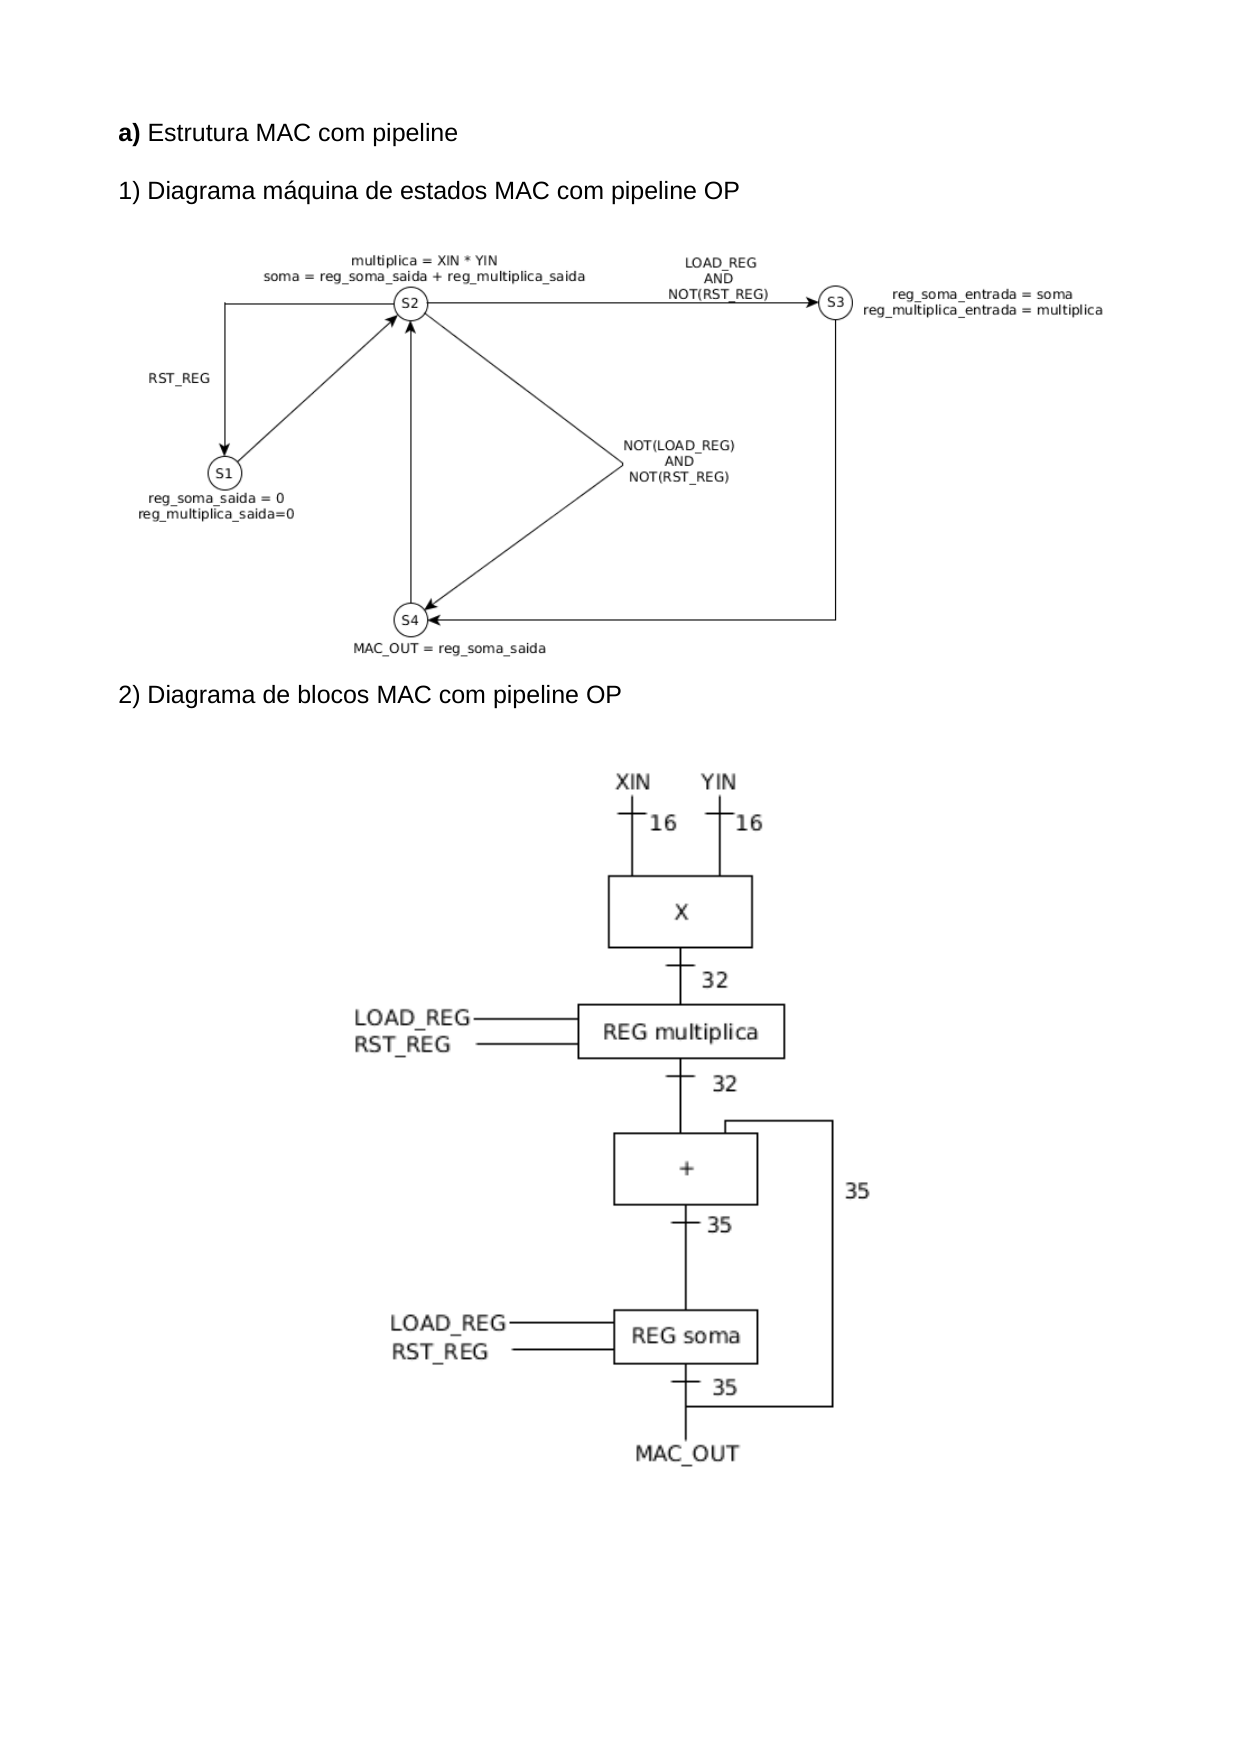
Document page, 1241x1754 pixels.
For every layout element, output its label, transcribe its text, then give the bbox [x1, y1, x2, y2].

text 2) Diagrama de blocos MAC com pipeline OP [118, 680, 1122, 709]
text a) Estrutura MAC com pipeline [118, 118, 1122, 147]
text 1) Diagrama máquina de estados MAC com pipeline OP [118, 176, 1122, 205]
picture [322, 738, 918, 1499]
picture [118, 234, 1123, 680]
